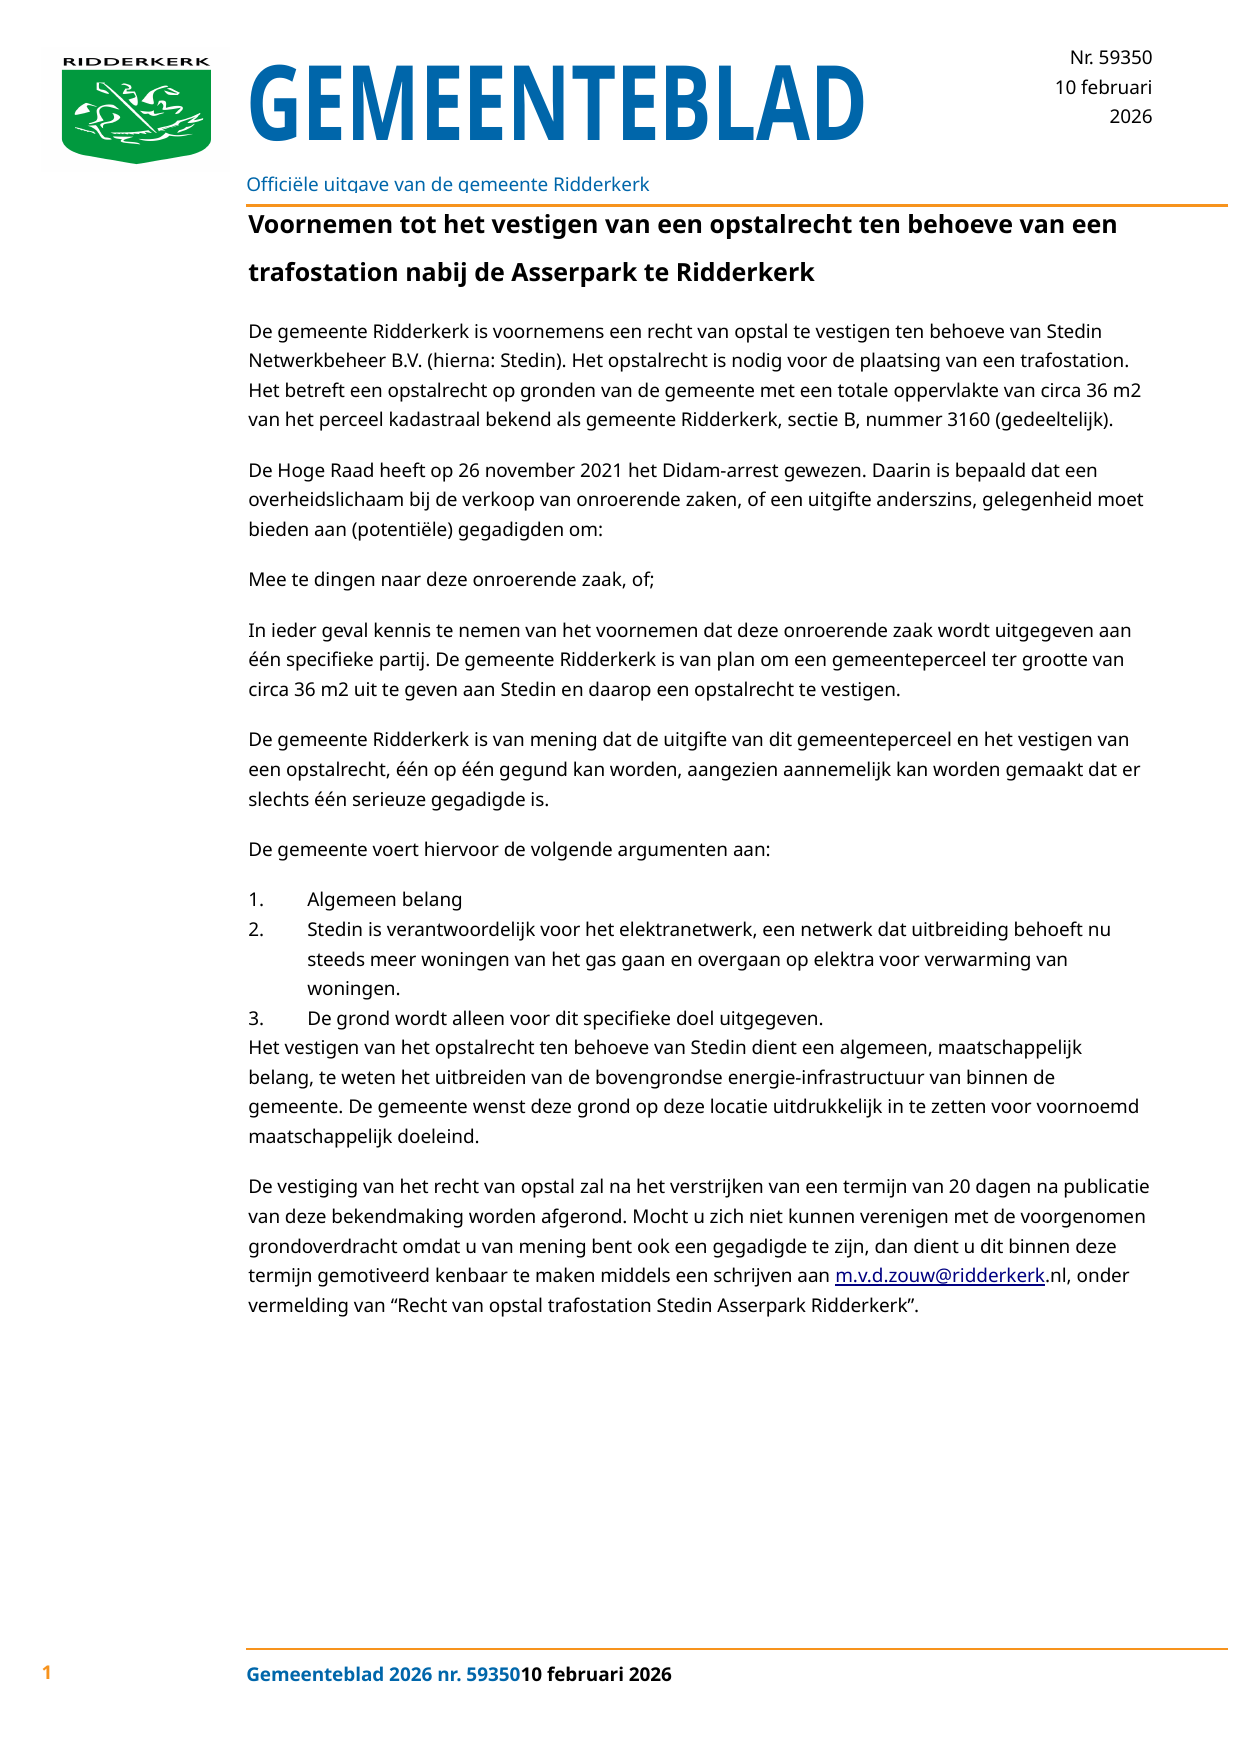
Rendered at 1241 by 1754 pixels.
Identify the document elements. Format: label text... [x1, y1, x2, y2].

text Het vestigen van het opstalrecht ten behoeve van Stedin dient een algemeen, maatschappelijk belang, te weten het uitbreiden van de bovengrondse energie-infrastructuur van binnen de gemeente. De gemeente wenst deze grond op deze locatie uitdrukkelijk in te zetten voor voornoemd maatschappelijk doeleind. [248, 1034, 1152, 1149]
text De gemeente Ridderkerk is voornemens een recht van opstal te vestigen ten behoeve van Stedin Netwerkbeheer B.V. (hierna: Stedin). Het opstalrecht is nodig voor de plaatsing van een trafostation. Het betreft een opstalrecht op gronden van de gemeente met een totale oppervlakte van circa 36 m2 van het perceel kadastraal bekend als gemeente Ridderkerk, sectie B, nummer 3160 (gedeeltelijk). [248, 318, 1152, 432]
text De Hoge Raad heeft op 26 november 2021 het Didam-arrest gewezen. Daarin is bepaald dat een overheidslichaam bij de verkoop van onroerende zaken, of een uitgifte anderszins, gelegenheid moet bieden aan (potentiële) gegadigden om: [248, 457, 1152, 542]
text Mee te dingen naar deze onroerende zaak, of; [248, 567, 1152, 592]
text De gemeente Ridderkerk is van mening dat de uitgifte van dit gemeenteperceel en het vestigen van een opstalrecht, één op één gegund kan worden, aangezien aannemelijk kan worden gemaakt dat er slechts één serieuze gegadigde is. [248, 727, 1152, 812]
list Stedin is verantwoordelijk voor het elektranetwerk, een netwerk dat uitbreiding behoeft nu steeds meer woningen van het gas gaan en overgaan op elektra voor verwarming van woningen. [248, 916, 1152, 1001]
text De vestiging van het recht van opstal zal na het verstrijken van een termijn van 20 dagen na publicatie van deze bekendmaking worden afgerond. Mocht u zich niet kunnen verenigen met de voorgenomen grondoverdracht omdat u van mening bent ook een gegadigde te zijn, dan dient u dit binnen deze termijn gemotiveerd kenbaar te maken middels een schrijven aan m.v.d.zouw@ridderkerk.nl, onder vermelding van “Recht van opstal trafostation Stedin Asserpark Ridderkerk”. [248, 1174, 1152, 1318]
list Algemeen belang [248, 887, 1152, 912]
text In ieder geval kennis te nemen van het voornemen dat deze onroerende zaak wordt uitgegeven aan één specifieke partij. De gemeente Ridderkerk is van plan om een gemeenteperceel ter grootte van circa 36 m2 uit te geven aan Stedin en daarop een opstalrecht te vestigen. [248, 617, 1152, 702]
picture [41, 47, 231, 172]
text Voornemen tot het vestigen van een opstalrecht ten behoeve van een trafostation nabij de Asserpark te Ridderkerk [248, 207, 1152, 288]
text De gemeente voert hiervoor de volgende argumenten aan: [248, 836, 1152, 862]
list De grond wordt alleen voor dit specifieke doel uitgegeven. [248, 1005, 1152, 1031]
